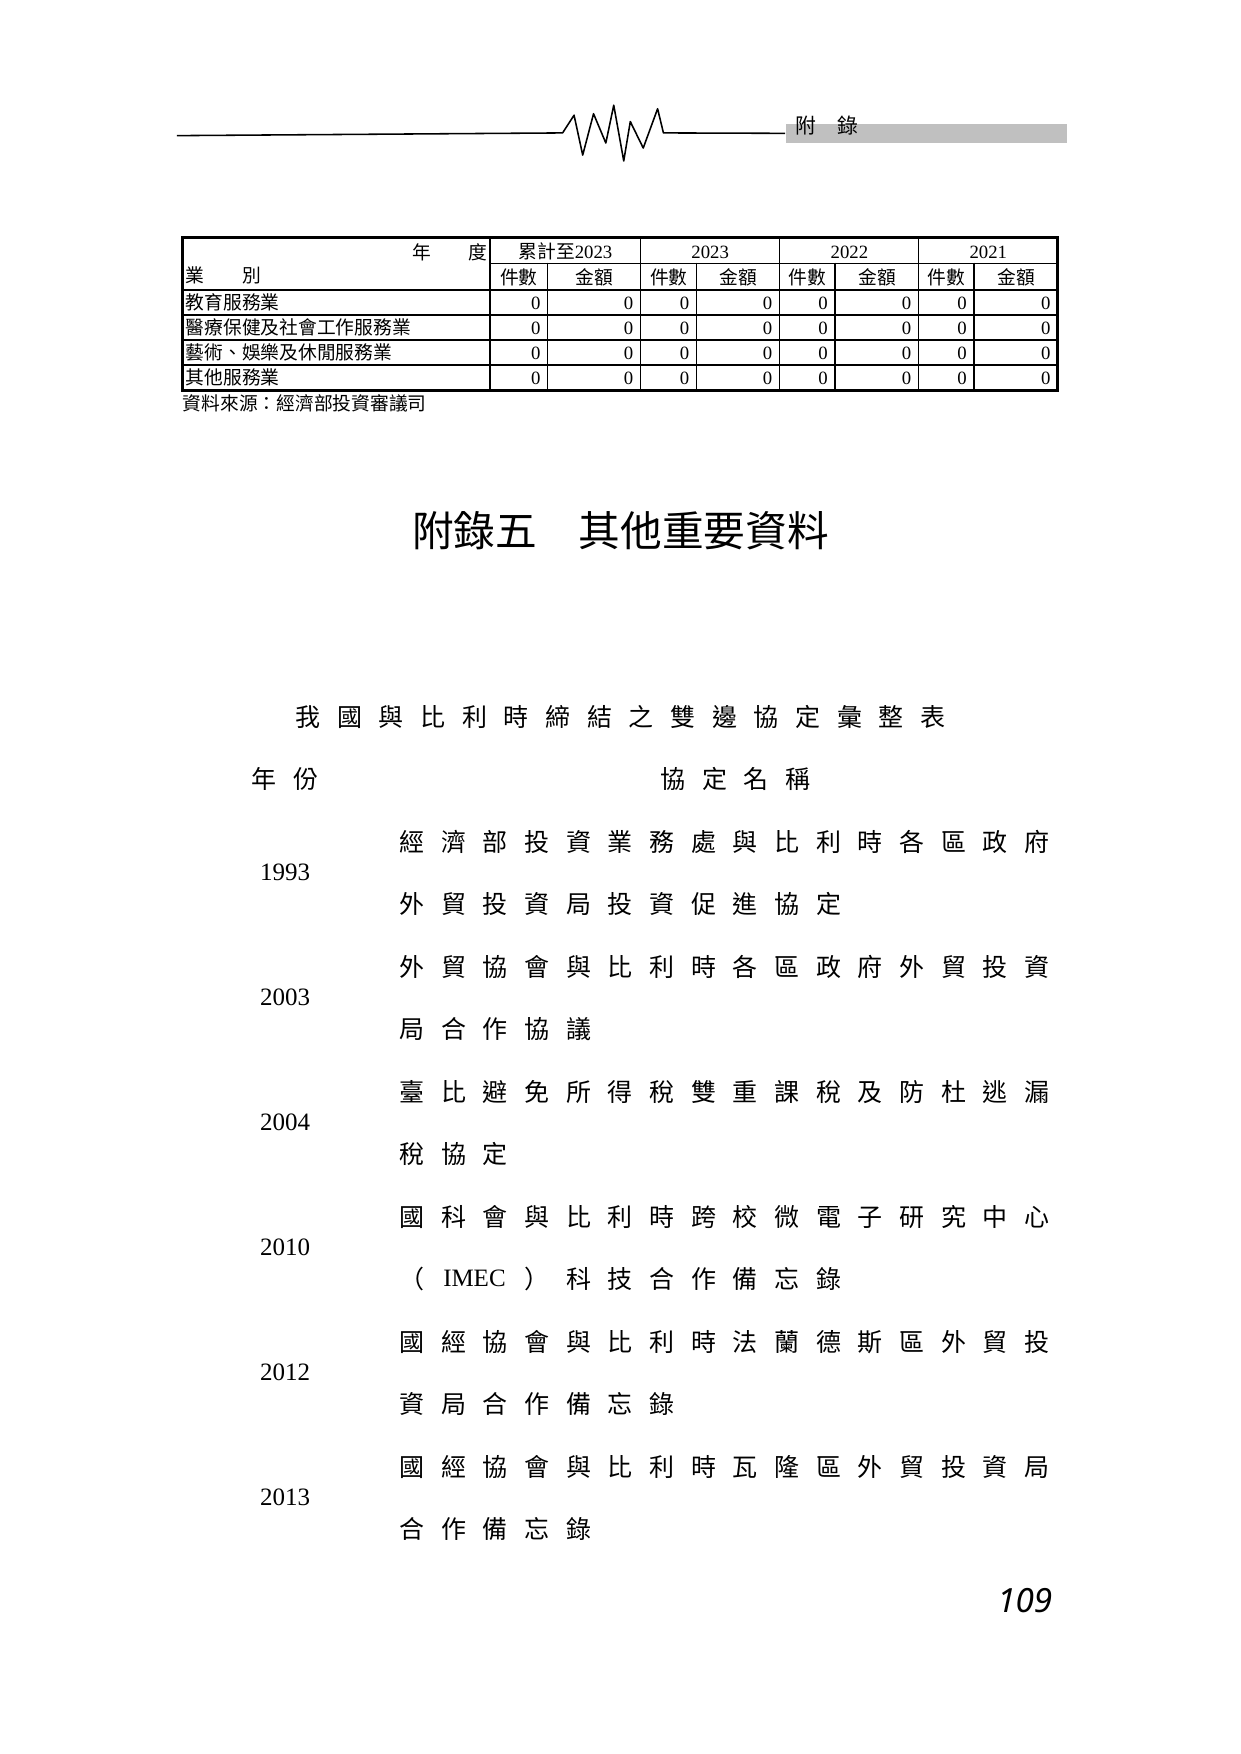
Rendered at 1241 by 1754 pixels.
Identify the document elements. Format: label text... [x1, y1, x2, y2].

table_cell 件數 [780, 264, 834, 289]
text 資料來源：經濟部投資審議司 [183, 392, 1058, 415]
table_cell 0 [548, 341, 640, 364]
table_cell 1993 [183, 799, 356, 924]
table_cell 金額 [836, 264, 918, 289]
table_cell 2013 [183, 1424, 356, 1549]
table_cell 0 [836, 366, 918, 389]
table_cell 0 [491, 366, 547, 389]
table_cell 外貿協會與比利時各區政府外貿投資局合作協議 [356, 924, 1091, 1049]
table_header 年 度 業 別 [184, 239, 489, 289]
table_header 2022 [780, 239, 918, 263]
table_cell 經濟部投資業務處與比利時各區政府外貿投資局投資促進協定 [356, 799, 1091, 924]
table_cell 0 [641, 291, 696, 314]
table_cell 2010 [183, 1174, 356, 1299]
table_cell 件數 [491, 264, 547, 289]
table_cell 0 [780, 366, 834, 389]
table_cell 0 [919, 291, 973, 314]
table_cell 其他服務業 [184, 366, 489, 389]
table_cell 0 [836, 341, 918, 364]
table_header 協定名稱 [356, 736, 1091, 799]
table_cell 0 [780, 291, 834, 314]
table_cell 0 [641, 341, 696, 364]
table_cell 0 [491, 341, 547, 364]
table_cell 0 [780, 341, 834, 364]
table_cell 國經協會與比利時瓦隆區外貿投資局合作備忘錄 [356, 1424, 1091, 1549]
text 附錄五 其他重要資料 [183, 486, 1058, 549]
table_cell 醫療保健及社會工作服務業 [184, 316, 489, 339]
table_cell 0 [548, 291, 640, 314]
table_cell 0 [919, 366, 973, 389]
table_cell 國經協會與比利時法蘭德斯區外貿投資局合作備忘錄 [356, 1299, 1091, 1424]
table_cell 教育服務業 [184, 291, 489, 314]
table_cell 臺比避免所得稅雙重課稅及防杜逃漏稅協定 [356, 1049, 1091, 1174]
table_cell 0 [836, 291, 918, 314]
table_header 年份 [183, 736, 356, 799]
table_cell 0 [491, 316, 547, 339]
table_cell 金額 [697, 264, 779, 289]
table_cell 0 [975, 316, 1056, 339]
table_cell 件數 [641, 264, 696, 289]
table_cell 0 [836, 316, 918, 339]
table_header 累計至2023 [491, 239, 640, 263]
table_header 2021 [919, 239, 1056, 263]
table_cell 0 [548, 366, 640, 389]
table_cell 國科會與比利時跨校微電子研究中心（IMEC）科技合作備忘錄 [356, 1174, 1091, 1299]
table_header 2023 [641, 239, 779, 263]
table_cell 0 [975, 291, 1056, 314]
table_cell 金額 [975, 264, 1056, 289]
table_cell 0 [975, 341, 1056, 364]
table_cell 2004 [183, 1049, 356, 1174]
table_cell 0 [641, 316, 696, 339]
table_cell 0 [780, 316, 834, 339]
table_cell 0 [697, 366, 779, 389]
table_cell 金額 [548, 264, 640, 289]
table_cell 0 [641, 366, 696, 389]
table_cell 2012 [183, 1299, 356, 1424]
table_cell 藝術、娛樂及休閒服務業 [184, 341, 489, 364]
table_cell 0 [919, 316, 973, 339]
text 我國與比利時締結之雙邊協定彙整表 [183, 674, 1058, 736]
table_cell 0 [491, 291, 547, 314]
table_cell 0 [697, 341, 779, 364]
table_cell 0 [919, 341, 973, 364]
table_cell 0 [697, 316, 779, 339]
table_cell 2003 [183, 924, 356, 1049]
table_cell 件數 [919, 264, 973, 289]
table_cell 0 [697, 291, 779, 314]
table_cell 0 [548, 316, 640, 339]
table_cell 0 [975, 366, 1056, 389]
